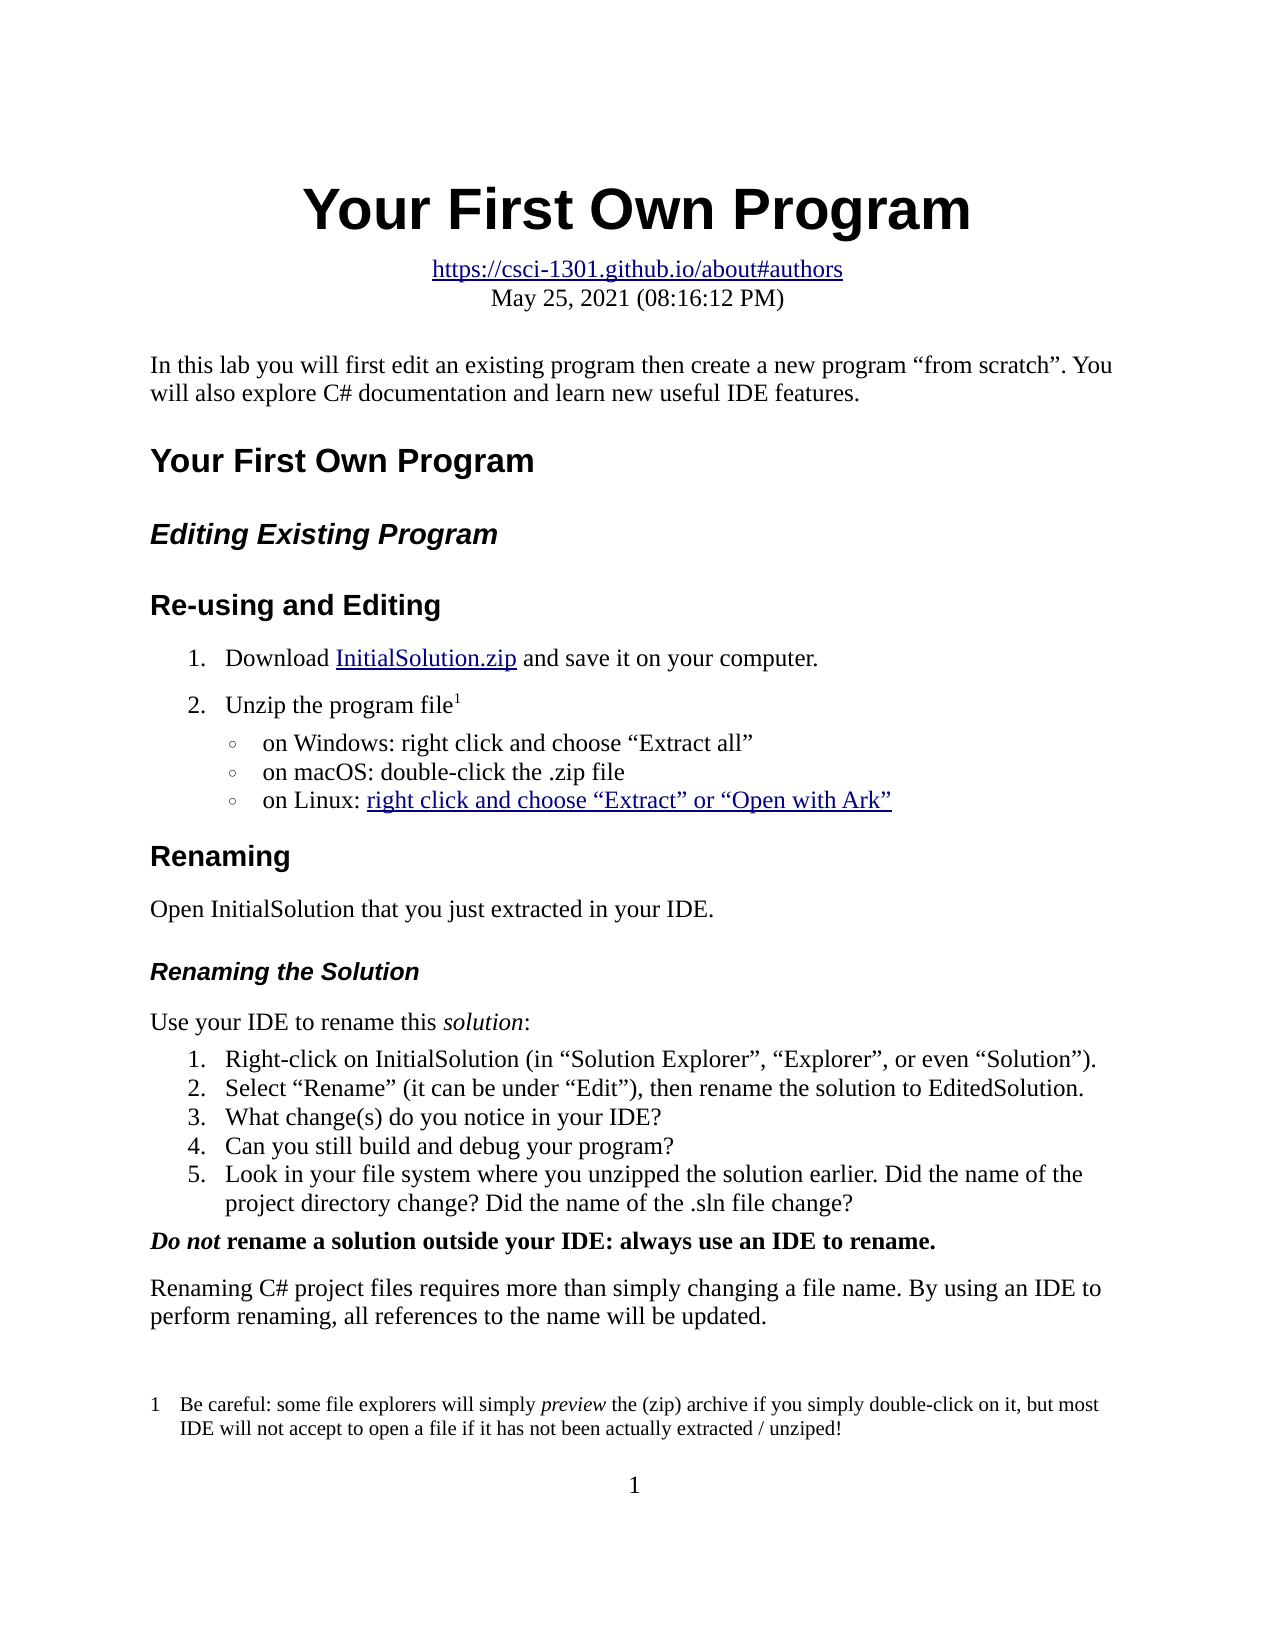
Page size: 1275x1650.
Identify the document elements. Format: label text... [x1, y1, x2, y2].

list What change(s) do you notice in your IDE? [187, 1102, 1125, 1131]
text May 25, 2021 (08:16:12 PM) [150, 283, 1125, 312]
list Right-click on InitialSolution (in “Solution Explorer”, “Explorer”, or even “Solution”). [187, 1044, 1125, 1073]
text Use your IDE to rename this solution: [150, 1007, 1125, 1036]
list on Linux: right click and choose “Extract” or “Open with Ark” [225, 785, 1125, 814]
text In this lab you will first edit an existing program then create a new program “from scratch”. You will also explore C# documentation and learn new useful IDE features. [150, 350, 1125, 407]
text https://csci-1301.github.io/about#authors [150, 254, 1125, 283]
list Be careful: some file explorers will simply preview the (zip) archive if you simply double-click on it, but most IDE will not accept to open a file if it has not been actually extracted / unziped! [150, 1392, 1125, 1440]
list Select “Rename” (it can be under “Edit”), then rename the solution to EditedSolution. [187, 1073, 1125, 1102]
subtitle Renaming the Solution [150, 957, 1125, 985]
title Your First Own Program [150, 175, 1125, 242]
list Look in your file system where you unzipped the solution earlier. Did the name of the project directory change? Did the name of the .sln file change? [187, 1159, 1125, 1217]
subtitle Your First Own Program [150, 441, 1125, 480]
text Open InitialSolution that you just extracted in your IDE. [150, 894, 1125, 923]
list Download InitialSolution.zip and save it on your computer. [187, 643, 1125, 672]
subtitle Re-using and Editing [150, 588, 1125, 622]
list on macOS: double-click the .zip file [225, 757, 1125, 785]
subtitle Renaming [150, 839, 1125, 873]
text Do not rename a solution outside your IDE: always use an IDE to rename. [150, 1226, 1125, 1255]
subtitle Editing Existing Program [150, 517, 1125, 551]
list Can you still build and debug your program? [187, 1131, 1125, 1159]
text Renaming C# project files requires more than simply changing a file name. By using an IDE to perform renaming, all references to the name will be updated. [150, 1273, 1125, 1330]
list Unzip the program file [187, 690, 1125, 719]
list on Windows: right click and choose “Extract all” [225, 728, 1125, 757]
